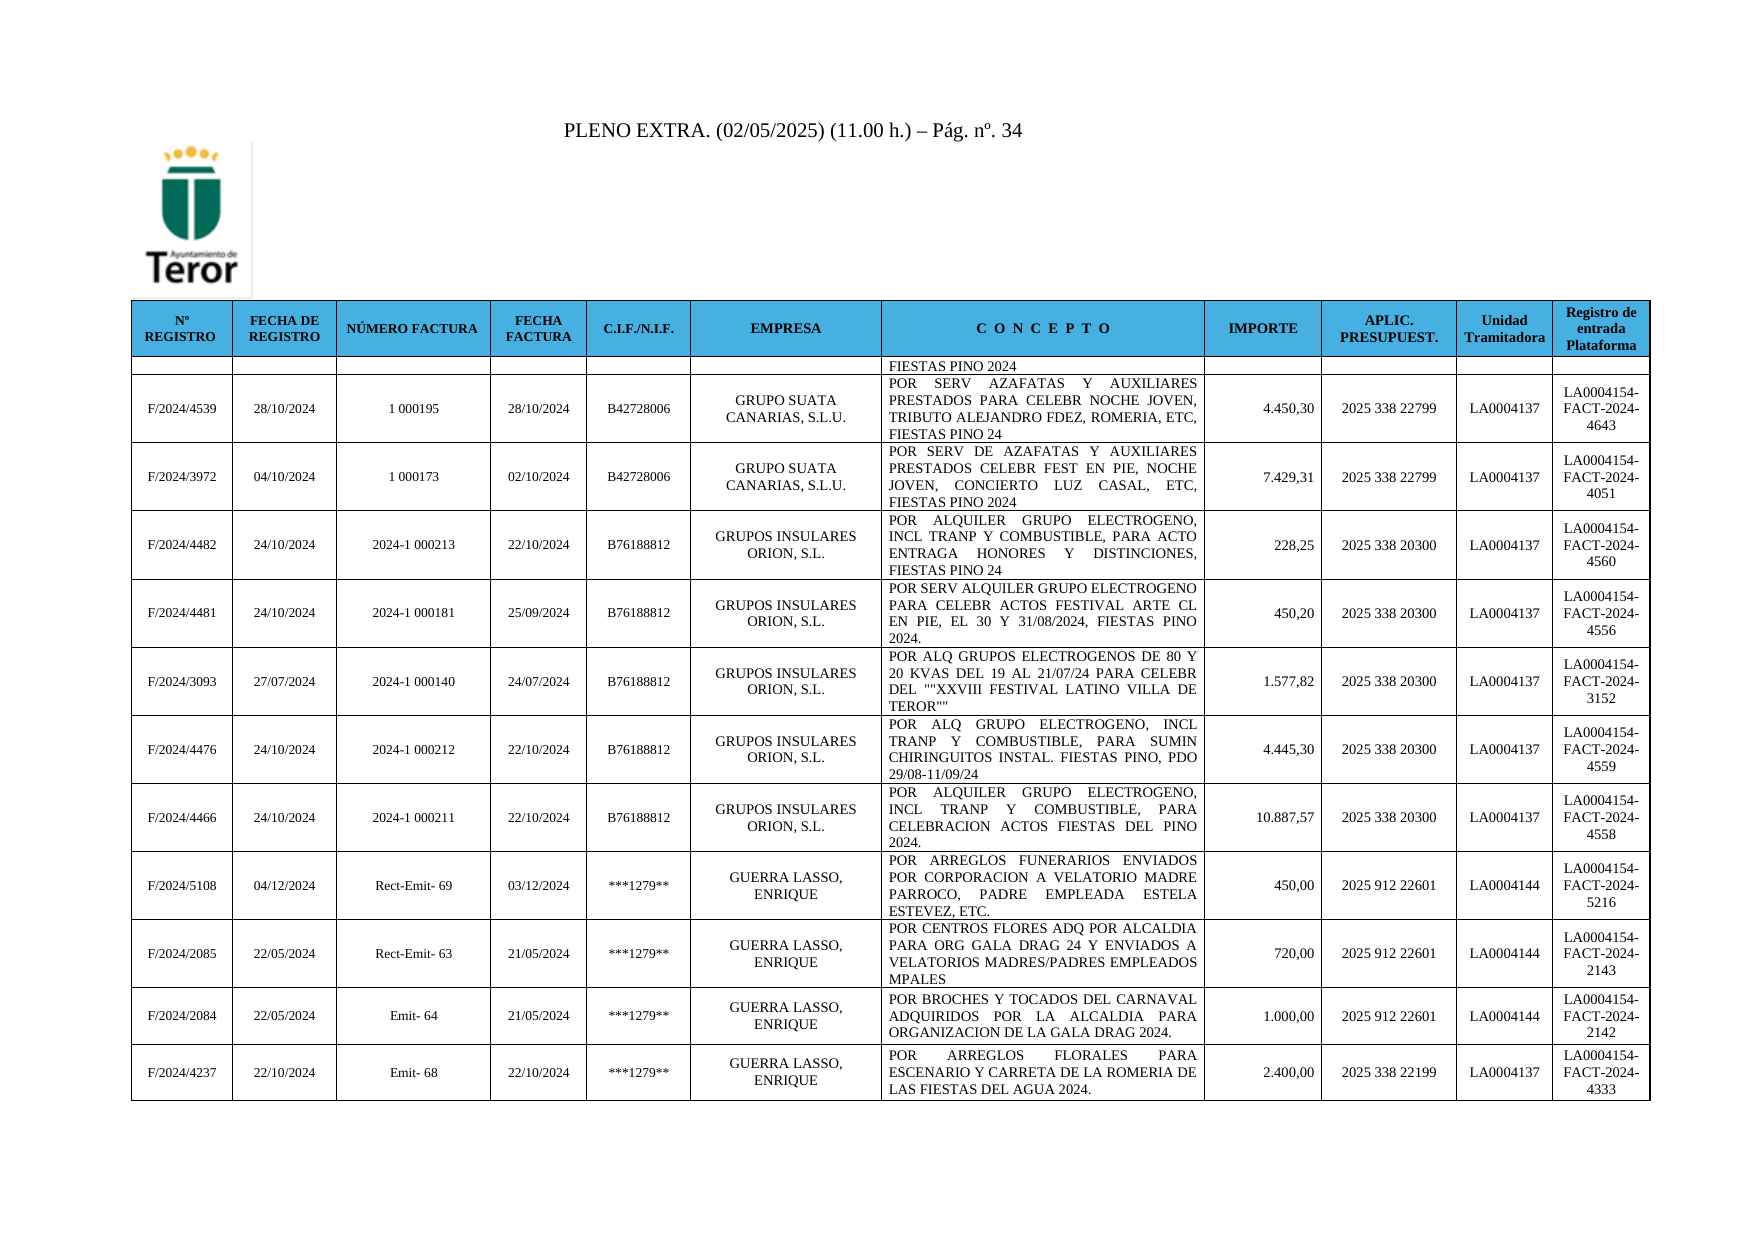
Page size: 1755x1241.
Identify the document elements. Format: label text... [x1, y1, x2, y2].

table_header Registro de entrada Plataforma [1553, 301, 1649, 356]
table_cell 2024-1 000211 [337, 784, 490, 851]
table_cell GRUPOS INSULARES ORION, S.L. [691, 511, 881, 578]
table_cell 03/12/2024 [491, 852, 586, 919]
table_cell ***1279** [587, 852, 690, 919]
table_header Unidad Tramitadora [1457, 301, 1552, 356]
table_cell Emit- 64 [337, 988, 490, 1043]
table_header APLIC. PRESUPUEST. [1322, 301, 1456, 356]
table_cell 24/10/2024 [233, 716, 336, 783]
table_cell B76188812 [587, 511, 690, 578]
table_cell B76188812 [587, 716, 690, 783]
table_cell 2024-1 000181 [337, 580, 490, 647]
table_cell LA0004154-FACT-2024-4558 [1553, 784, 1649, 851]
table_cell 2025 338 20300 [1322, 784, 1456, 851]
table_cell 22/05/2024 [233, 920, 336, 987]
table_cell LA0004137 [1457, 580, 1552, 647]
table_cell LA0004154-FACT-2024-5216 [1553, 852, 1649, 919]
table_cell 21/05/2024 [491, 988, 586, 1043]
table_cell GRUPOS INSULARES ORION, S.L. [691, 648, 881, 715]
table_cell 10.887,57 [1205, 784, 1321, 851]
table_cell 28/10/2024 [233, 375, 336, 442]
table_cell LA0004137 [1457, 784, 1552, 851]
table_cell 2025 912 22601 [1322, 920, 1456, 987]
table_cell [1322, 357, 1456, 374]
table_cell 27/07/2024 [233, 648, 336, 715]
table_cell ***1279** [587, 1045, 690, 1100]
table_cell 22/05/2024 [233, 988, 336, 1043]
table_header FECHA DE REGISTRO [233, 301, 336, 356]
table_cell F/2024/3093 [132, 648, 232, 715]
table_header NÚMERO FACTURA [337, 301, 490, 356]
table_cell LA0004154-FACT-2024-2142 [1553, 988, 1649, 1043]
table_cell ***1279** [587, 920, 690, 987]
table_cell LA0004144 [1457, 852, 1552, 919]
table_cell Rect-Emit- 69 [337, 852, 490, 919]
table_cell POR ALQ GRUPOS ELECTROGENOS DE 80 Y 20 KVAS DEL 19 AL 21/07/24 PARA CELEBR DEL ""XXVIII FESTIVAL LATINO VILLA DE TEROR"" [882, 648, 1204, 715]
table_cell GRUPOS INSULARES ORION, S.L. [691, 580, 881, 647]
table_cell [491, 357, 586, 374]
table_cell F/2024/4466 [132, 784, 232, 851]
table_cell F/2024/4539 [132, 375, 232, 442]
table_cell 22/10/2024 [491, 1045, 586, 1100]
table_cell [691, 357, 881, 374]
table_cell [233, 357, 336, 374]
table_cell GUERRA LASSO, ENRIQUE [691, 852, 881, 919]
table_cell GRUPOS INSULARES ORION, S.L. [691, 784, 881, 851]
table_header FECHA FACTURA [491, 301, 586, 356]
table_cell 22/10/2024 [491, 784, 586, 851]
table_cell 2025 338 20300 [1322, 511, 1456, 578]
table_cell [587, 357, 690, 374]
table_cell POR SERV ALQUILER GRUPO ELECTROGENO PARA CELEBR ACTOS FESTIVAL ARTE CL EN PIE, EL 30 Y 31/08/2024, FIESTAS PINO 2024. [882, 580, 1204, 647]
table_header Nº REGISTRO [132, 301, 232, 356]
table_cell POR SERV AZAFATAS Y AUXILIARES PRESTADOS PARA CELEBR NOCHE JOVEN, TRIBUTO ALEJANDRO FDEZ, ROMERIA, ETC, FIESTAS PINO 24 [882, 375, 1204, 442]
table_header C.I.F./N.I.F. [587, 301, 690, 356]
table_cell 2024-1 000212 [337, 716, 490, 783]
table_cell 24/10/2024 [233, 580, 336, 647]
table_cell GUERRA LASSO, ENRIQUE [691, 988, 881, 1043]
table_cell LA0004154-FACT-2024-4560 [1553, 511, 1649, 578]
table_cell 450,20 [1205, 580, 1321, 647]
table_cell 4.450,30 [1205, 375, 1321, 442]
table_cell 2025 338 20300 [1322, 716, 1456, 783]
table_cell 28/10/2024 [491, 375, 586, 442]
table_cell 1.000,00 [1205, 988, 1321, 1043]
table_cell B76188812 [587, 648, 690, 715]
table_cell [1457, 357, 1552, 374]
table_cell POR BROCHES Y TOCADOS DEL CARNAVAL ADQUIRIDOS POR LA ALCALDIA PARA ORGANIZACION DE LA GALA DRAG 2024. [882, 988, 1204, 1043]
table_cell Rect-Emit- 63 [337, 920, 490, 987]
table_cell 7.429,31 [1205, 443, 1321, 510]
table_cell 2025 912 22601 [1322, 988, 1456, 1043]
table_cell 450,00 [1205, 852, 1321, 919]
table_cell 228,25 [1205, 511, 1321, 578]
table_cell F/2024/4481 [132, 580, 232, 647]
table_cell LA0004154-FACT-2024-3152 [1553, 648, 1649, 715]
table_cell [132, 357, 232, 374]
table_cell F/2024/3972 [132, 443, 232, 510]
table_cell 2025 338 20300 [1322, 648, 1456, 715]
table_cell GRUPOS INSULARES ORION, S.L. [691, 716, 881, 783]
table_cell LA0004137 [1457, 716, 1552, 783]
table_cell LA0004154-FACT-2024-2143 [1553, 920, 1649, 987]
table_cell LA0004137 [1457, 511, 1552, 578]
table_cell [1205, 357, 1321, 374]
table_cell POR ARREGLOS FUNERARIOS ENVIADOS POR CORPORACION A VELATORIO MADRE PARROCO, PADRE EMPLEADA ESTELA ESTEVEZ, ETC. [882, 852, 1204, 919]
table_cell 720,00 [1205, 920, 1321, 987]
table_cell LA0004137 [1457, 648, 1552, 715]
table_cell 04/12/2024 [233, 852, 336, 919]
table_header EMPRESA [691, 301, 881, 356]
table_cell 2025 338 22199 [1322, 1045, 1456, 1100]
table_cell POR ALQ GRUPO ELECTROGENO, INCL TRANP Y COMBUSTIBLE, PARA SUMIN CHIRINGUITOS INSTAL. FIESTAS PINO, PDO 29/08-11/09/24 [882, 716, 1204, 783]
table_cell 4.445,30 [1205, 716, 1321, 783]
table_cell 21/05/2024 [491, 920, 586, 987]
table_cell POR ALQUILER GRUPO ELECTROGENO, INCL TRANP Y COMBUSTIBLE, PARA ACTO ENTRAGA HONORES Y DISTINCIONES, FIESTAS PINO 24 [882, 511, 1204, 578]
table_cell POR CENTROS FLORES ADQ POR ALCALDIA PARA ORG GALA DRAG 24 Y ENVIADOS A VELATORIOS MADRES/PADRES EMPLEADOS MPALES [882, 920, 1204, 987]
table_cell F/2024/2085 [132, 920, 232, 987]
table_cell 22/10/2024 [491, 716, 586, 783]
table_cell LA0004154-FACT-2024-4333 [1553, 1045, 1649, 1100]
table_cell GUERRA LASSO, ENRIQUE [691, 1045, 881, 1100]
table_cell 22/10/2024 [233, 1045, 336, 1100]
table_cell POR ARREGLOS FLORALES PARA ESCENARIO Y CARRETA DE LA ROMERIA DE LAS FIESTAS DEL AGUA 2024. [882, 1045, 1204, 1100]
table_cell 2024-1 000213 [337, 511, 490, 578]
table_cell FIESTAS PINO 2024 [882, 357, 1204, 374]
table_cell LA0004137 [1457, 1045, 1552, 1100]
table_cell [1553, 357, 1649, 374]
table_cell 2025 338 22799 [1322, 375, 1456, 442]
table_cell Emit- 68 [337, 1045, 490, 1100]
table_header C O N C E P T O [882, 301, 1204, 356]
table_cell 2025 338 22799 [1322, 443, 1456, 510]
table_cell LA0004154-FACT-2024-4643 [1553, 375, 1649, 442]
table_cell [337, 357, 490, 374]
table_cell 1.577,82 [1205, 648, 1321, 715]
table_cell 04/10/2024 [233, 443, 336, 510]
table_cell 2024-1 000140 [337, 648, 490, 715]
table_cell 02/10/2024 [491, 443, 586, 510]
table_cell 1 000195 [337, 375, 490, 442]
table_cell 24/10/2024 [233, 511, 336, 578]
table_cell LA0004154-FACT-2024-4051 [1553, 443, 1649, 510]
table_cell GRUPO SUATA CANARIAS, S.L.U. [691, 375, 881, 442]
table_cell 22/10/2024 [491, 511, 586, 578]
table_cell LA0004144 [1457, 988, 1552, 1043]
table_cell F/2024/5108 [132, 852, 232, 919]
table_cell F/2024/2084 [132, 988, 232, 1043]
table_header IMPORTE [1205, 301, 1321, 356]
table_cell 25/09/2024 [491, 580, 586, 647]
table_cell LA0004137 [1457, 443, 1552, 510]
table_cell F/2024/4237 [132, 1045, 232, 1100]
table_cell 24/10/2024 [233, 784, 336, 851]
table_cell B42728006 [587, 375, 690, 442]
table_cell F/2024/4476 [132, 716, 232, 783]
table_cell 2025 338 20300 [1322, 580, 1456, 647]
table_cell B76188812 [587, 580, 690, 647]
table_cell POR SERV DE AZAFATAS Y AUXILIARES PRESTADOS CELEBR FEST EN PIE, NOCHE JOVEN, CONCIERTO LUZ CASAL, ETC, FIESTAS PINO 2024 [882, 443, 1204, 510]
table_cell 2.400,00 [1205, 1045, 1321, 1100]
table_cell GUERRA LASSO, ENRIQUE [691, 920, 881, 987]
table_cell LA0004154-FACT-2024-4559 [1553, 716, 1649, 783]
table_cell B76188812 [587, 784, 690, 851]
table_cell 24/07/2024 [491, 648, 586, 715]
table_cell ***1279** [587, 988, 690, 1043]
table_cell B42728006 [587, 443, 690, 510]
table_cell 2025 912 22601 [1322, 852, 1456, 919]
table_cell GRUPO SUATA CANARIAS, S.L.U. [691, 443, 881, 510]
table_cell POR ALQUILER GRUPO ELECTROGENO, INCL TRANP Y COMBUSTIBLE, PARA CELEBRACION ACTOS FIESTAS DEL PINO 2024. [882, 784, 1204, 851]
table_cell LA0004137 [1457, 375, 1552, 442]
table_cell 1 000173 [337, 443, 490, 510]
table_cell LA0004154-FACT-2024-4556 [1553, 580, 1649, 647]
table_cell F/2024/4482 [132, 511, 232, 578]
table_cell LA0004144 [1457, 920, 1552, 987]
